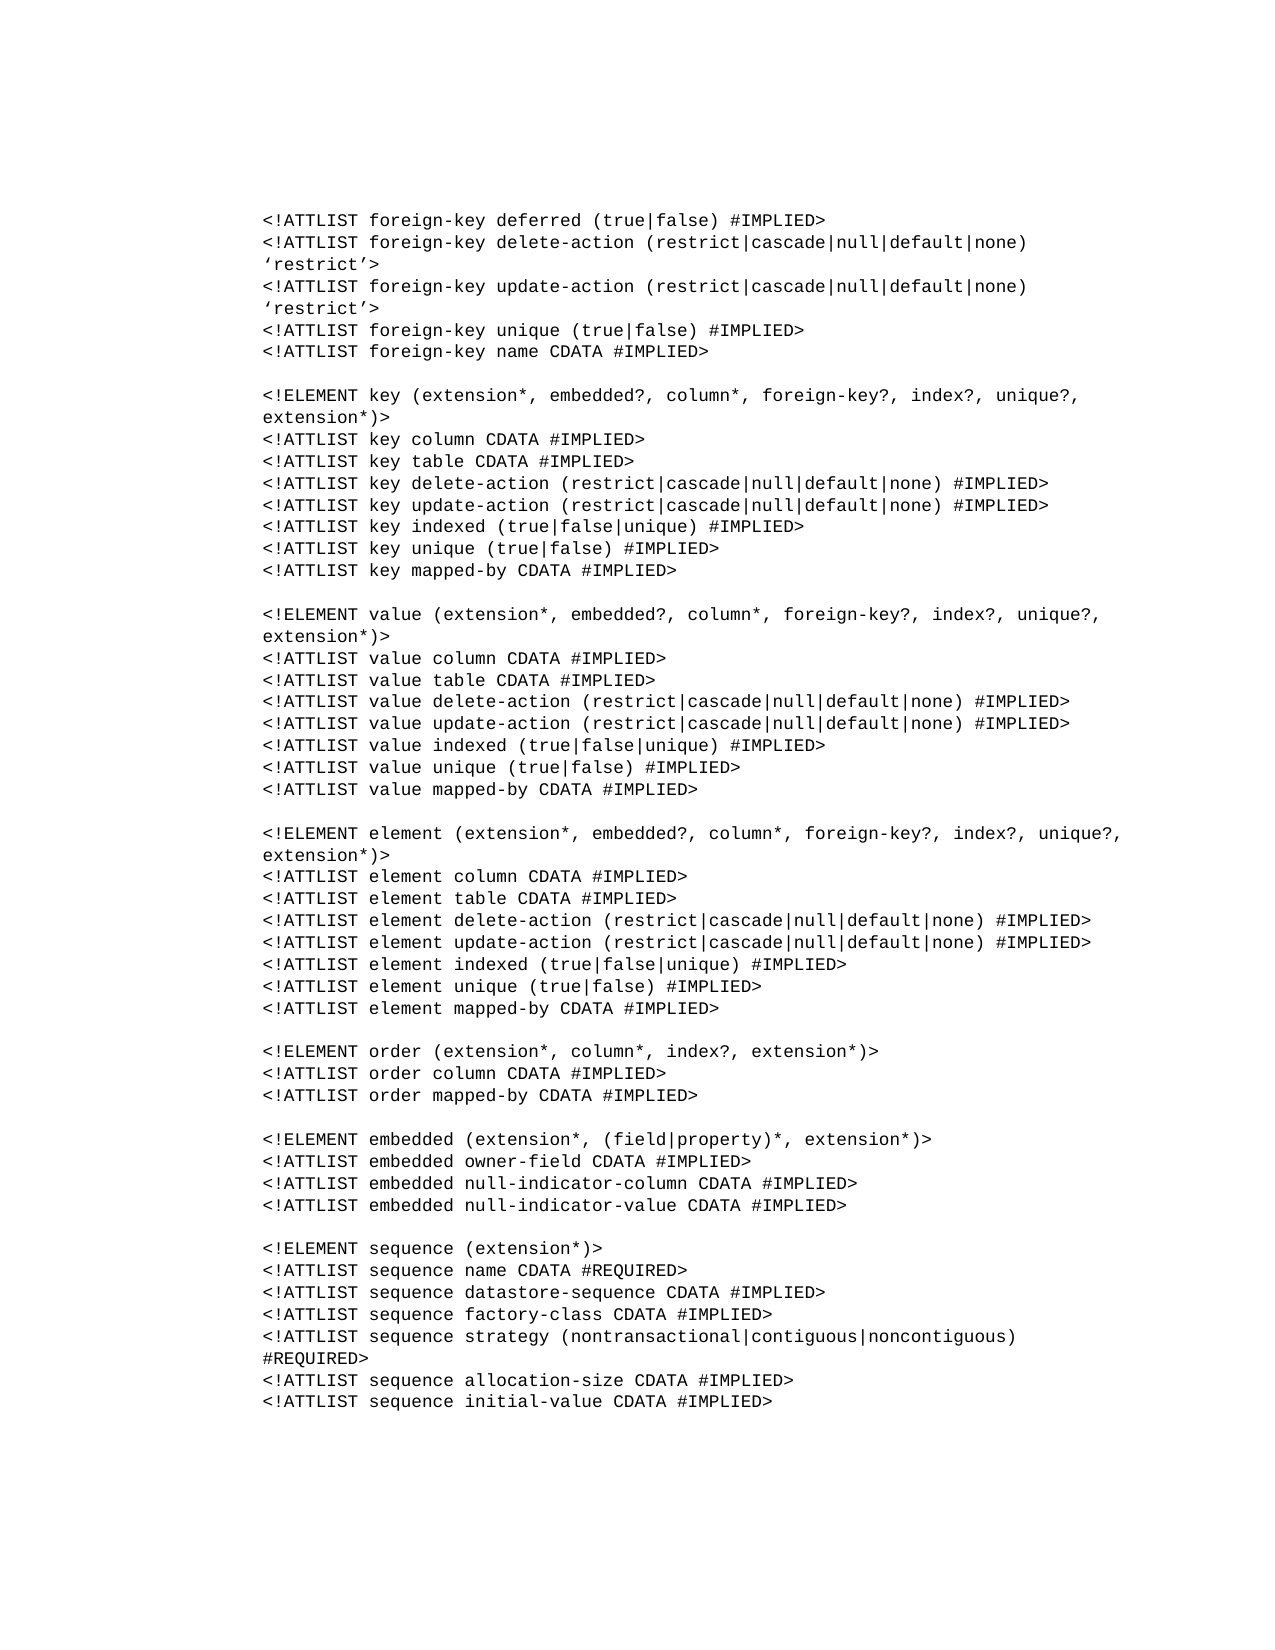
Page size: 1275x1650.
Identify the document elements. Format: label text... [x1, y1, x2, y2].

text <!ATTLIST embedded owner-field CDATA #IMPLIED> [262, 1151, 1125, 1172]
text <!ELEMENT element (extension*, embedded?, column*, foreign-key?, index?, unique?, extension*)> [262, 822, 1125, 866]
text <!ATTLIST element unique (true|false) #IMPLIED> [262, 976, 1125, 997]
text <!ATTLIST value column CDATA #IMPLIED> [262, 647, 1125, 669]
text <!ATTLIST sequence datastore-sequence CDATA #IMPLIED> [262, 1282, 1125, 1304]
text <!ATTLIST foreign-key unique (true|false) #IMPLIED> [262, 319, 1125, 341]
text <!ATTLIST element column CDATA #IMPLIED> [262, 866, 1125, 888]
text <!ATTLIST value indexed (true|false|unique) #IMPLIED> [262, 735, 1125, 757]
text <!ATTLIST key table CDATA #IMPLIED> [262, 451, 1125, 472]
text <!ATTLIST value table CDATA #IMPLIED> [262, 669, 1125, 691]
text <!ELEMENT value (extension*, embedded?, column*, foreign-key?, index?, unique?, extension*)> [262, 604, 1125, 647]
text <!ATTLIST key mapped-by CDATA #IMPLIED> [262, 560, 1125, 582]
text <!ATTLIST element delete-action (restrict|cascade|null|default|none) #IMPLIED> [262, 910, 1125, 932]
text <!ATTLIST foreign-key name CDATA #IMPLIED> [262, 341, 1125, 363]
text <!ELEMENT key (extension*, embedded?, column*, foreign-key?, index?, unique?, extension*)> [262, 385, 1125, 429]
text <!ELEMENT order (extension*, column*, index?, extension*)> [262, 1041, 1125, 1063]
text <!ATTLIST element table CDATA #IMPLIED> [262, 888, 1125, 910]
text <!ATTLIST key indexed (true|false|unique) #IMPLIED> [262, 516, 1125, 538]
text <!ATTLIST order mapped-by CDATA #IMPLIED> [262, 1085, 1125, 1107]
text <!ATTLIST embedded null-indicator-value CDATA #IMPLIED> [262, 1194, 1125, 1216]
text <!ATTLIST sequence initial-value CDATA #IMPLIED> [262, 1391, 1125, 1413]
text <!ELEMENT sequence (extension*)> [262, 1238, 1125, 1260]
text <!ATTLIST element mapped-by CDATA #IMPLIED> [262, 997, 1125, 1019]
text <!ATTLIST value unique (true|false) #IMPLIED> [262, 757, 1125, 779]
text <!ELEMENT embedded (extension*, (field|property)*, extension*)> [262, 1129, 1125, 1151]
text <!ATTLIST sequence allocation-size CDATA #IMPLIED> [262, 1369, 1125, 1391]
text <!ATTLIST foreign-key delete-action (restrict|cascade|null|default|none) ‘restrict’> [262, 232, 1125, 276]
text <!ATTLIST sequence factory-class CDATA #IMPLIED> [262, 1304, 1125, 1326]
text <!ATTLIST key update-action (restrict|cascade|null|default|none) #IMPLIED> [262, 494, 1125, 516]
text <!ATTLIST embedded null-indicator-column CDATA #IMPLIED> [262, 1172, 1125, 1194]
text <!ATTLIST sequence name CDATA #REQUIRED> [262, 1260, 1125, 1282]
text <!ATTLIST order column CDATA #IMPLIED> [262, 1063, 1125, 1085]
text <!ATTLIST key column CDATA #IMPLIED> [262, 429, 1125, 451]
text <!ATTLIST value mapped-by CDATA #IMPLIED> [262, 779, 1125, 801]
text <!ATTLIST key unique (true|false) #IMPLIED> [262, 538, 1125, 560]
text <!ATTLIST value update-action (restrict|cascade|null|default|none) #IMPLIED> [262, 713, 1125, 735]
text <!ATTLIST foreign-key deferred (true|false) #IMPLIED> [262, 210, 1125, 232]
text <!ATTLIST key delete-action (restrict|cascade|null|default|none) #IMPLIED> [262, 472, 1125, 494]
text <!ATTLIST foreign-key update-action (restrict|cascade|null|default|none) ‘restrict’> [262, 276, 1125, 319]
text <!ATTLIST value delete-action (restrict|cascade|null|default|none) #IMPLIED> [262, 691, 1125, 713]
text <!ATTLIST element indexed (true|false|unique) #IMPLIED> [262, 954, 1125, 976]
text <!ATTLIST element update-action (restrict|cascade|null|default|none) #IMPLIED> [262, 932, 1125, 954]
text <!ATTLIST sequence strategy (nontransactional|contiguous|noncontiguous) #REQUIRED> [262, 1326, 1125, 1369]
